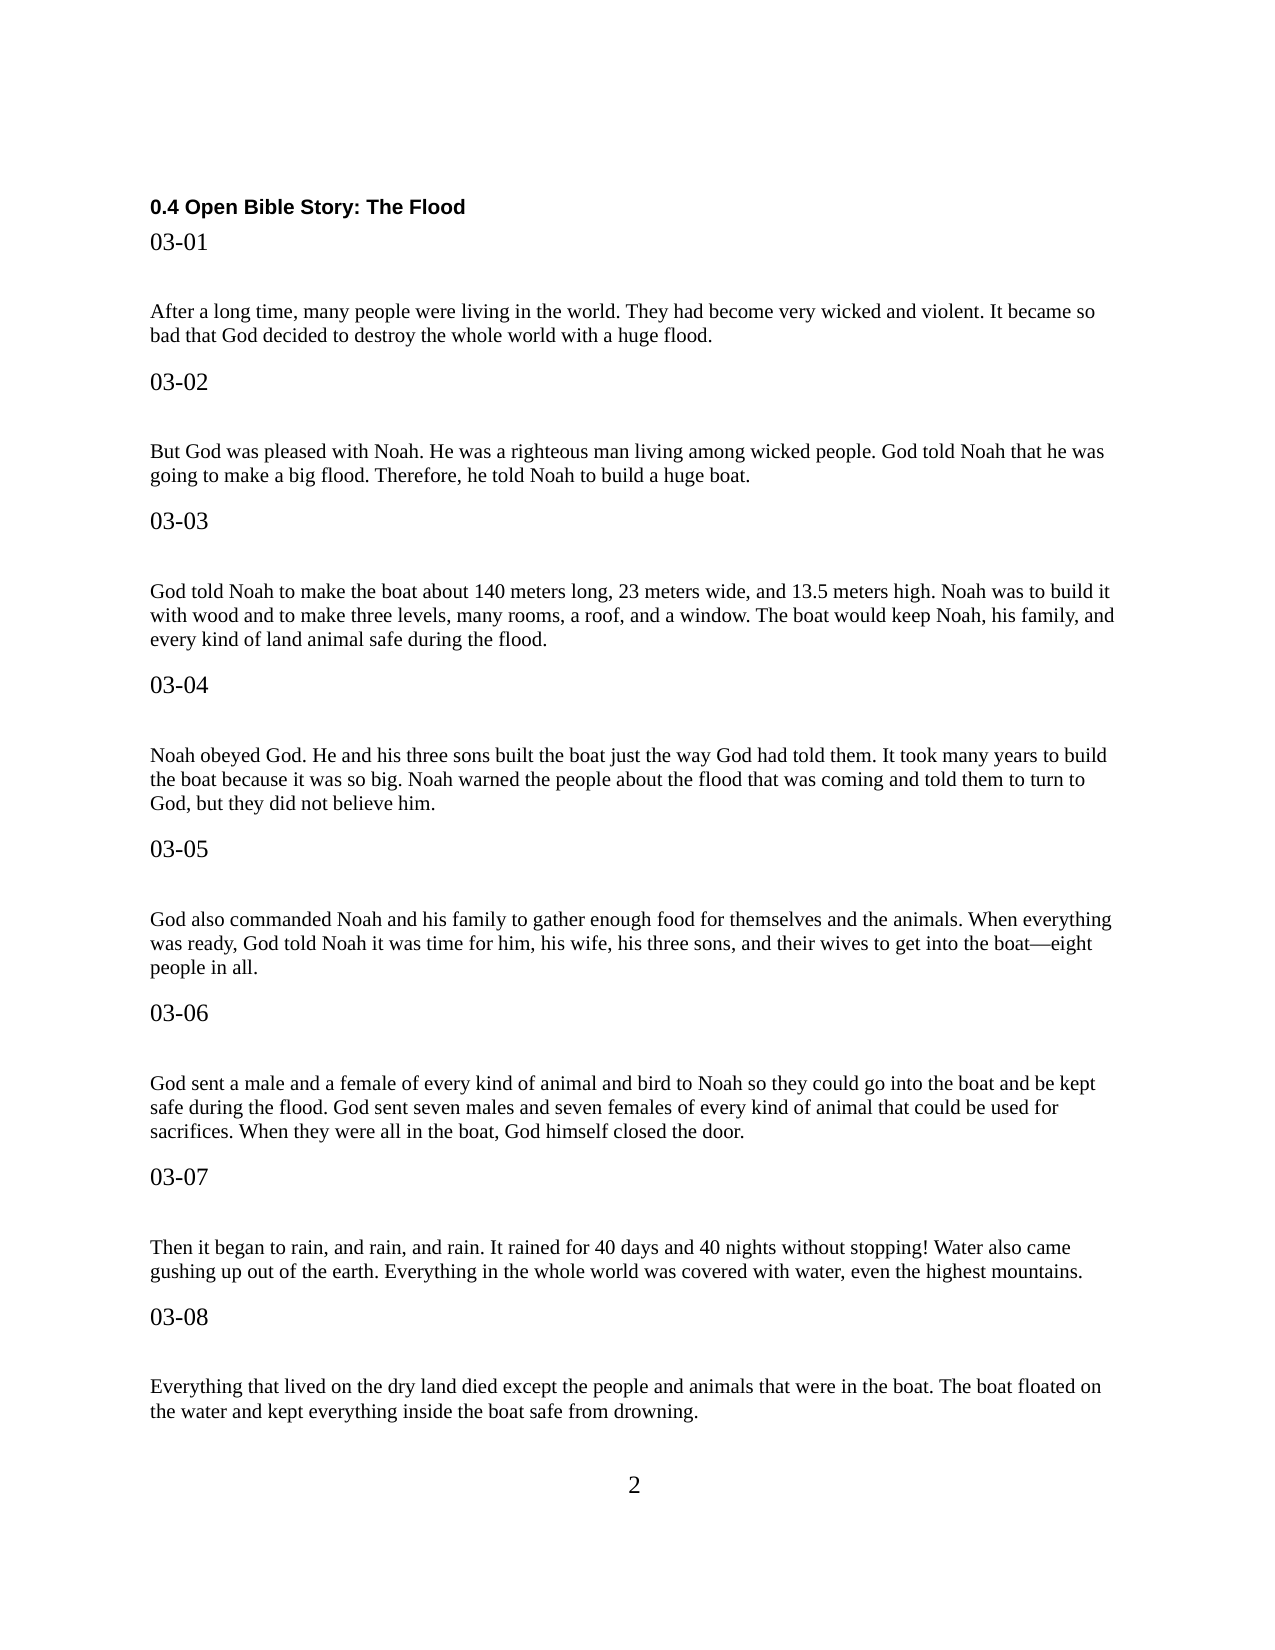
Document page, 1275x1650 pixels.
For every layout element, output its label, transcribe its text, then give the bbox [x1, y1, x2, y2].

text God told Noah to make the boat about 140 meters long, 23 meters wide, and 13.5 meters high. Noah was to build it with wood and to make three levels, many rooms, a roof, and a window. The boat would keep Noah, his family, and every kind of land animal safe during the flood. [150, 579, 1125, 651]
text After a long time, many people were living in the world. They had become very wicked and violent. It became so bad that God decided to destroy the whole world with a huge flood. [150, 299, 1125, 347]
subtitle 03-02 [150, 367, 1125, 395]
text Everything that lived on the dry land died except the people and animals that were in the boat. The boat floated on the water and kept everything inside the boat safe from drowning. [150, 1374, 1125, 1423]
subtitle 03-08 [150, 1302, 1125, 1331]
text Then it began to rain, and rain, and rain. It rained for 40 days and 40 nights without stopping! Water also came gushing up out of the earth. Everything in the whole world was covered with water, even the highest mountains. [150, 1234, 1125, 1283]
text God also commanded Noah and his family to gather enough food for themselves and the animals. When everything was ready, God told Noah it was time for him, his wife, his three sons, and their wives to get into the boat—eight people in all. [150, 907, 1125, 979]
subtitle 03-05 [150, 834, 1125, 863]
text God sent a male and a female of every kind of animal and bird to Noah so they could go into the boat and be kept safe during the flood. God sent seven males and seven females of every kind of animal that could be used for sacrifices. When they were all in the boat, God himself closed the door. [150, 1071, 1125, 1143]
text But God was pleased with Noah. He was a righteous man living among wicked people. God told Noah that he was going to make a big flood. Therefore, he told Noah to build a huge boat. [150, 439, 1125, 487]
subtitle 03-03 [150, 506, 1125, 535]
subtitle 03-07 [150, 1162, 1125, 1191]
subtitle 03-06 [150, 998, 1125, 1027]
subtitle 03-01 [150, 227, 1125, 255]
subtitle 0.4 Open Bible Story: The Flood [150, 195, 1125, 219]
text Noah obeyed God. He and his three sons built the boat just the way God had told them. It took many years to build the boat because it was so big. Noah warned the people about the flood that was coming and told them to turn to God, but they did not believe him. [150, 743, 1125, 815]
subtitle 03-04 [150, 670, 1125, 699]
